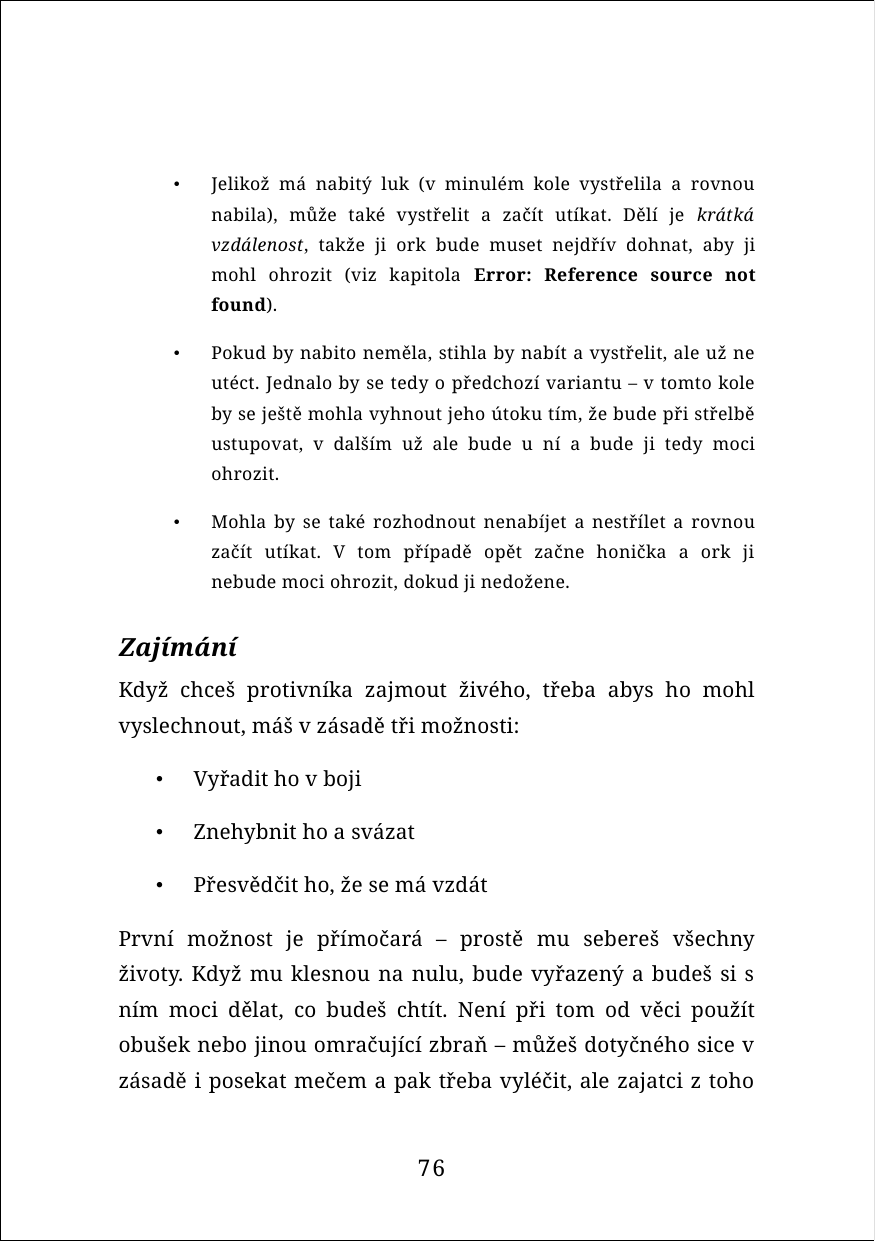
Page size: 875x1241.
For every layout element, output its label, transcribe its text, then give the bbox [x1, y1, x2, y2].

text První možnost je přímočará – prostě mu sebereš všechny životy. Když mu klesnou na nulu, bude vyřazený a budeš si s ním moci dělat, co budeš chtít. Není při tom od věci použít obušek nebo jinou omračující zbraň – můžeš dotyčného sice v zásadě i posekat mečem a pak třeba vyléčit, ale zajatci z toho [118, 924, 756, 1094]
list Vyřadit ho v boji [156, 764, 756, 792]
list Mohla by se také rozhodnout nenabíjet a nestřílet a rovnou začít utíkat. V tom případě opět začne honička a ork ji nebude moci ohrozit, dokud ji nedožene. [173, 509, 756, 594]
list Jelikož má nabitý luk (v minulém kole vystřelila a rovnou nabila), může také vystřelit a začít utíkat. Dělí je krátká vzdálenost, takže ji ork bude muset nejdřív dohnat, aby ji mohl ohrozit (viz kapitola Error: Reference source not found). [173, 172, 756, 317]
list Znehybnit ho a svázat [156, 817, 756, 846]
subtitle Zajímání [118, 629, 756, 663]
list Pokud by nabito neměla, stihla by nabít a vystřelit, ale už ne utéct. Jednalo by se tedy o předchozí variantu – v tomto kole by se ještě mohla vyhnout jeho útoku tím, že bude při střelbě ustupovat, v dalším už ale bude u ní a bude ji tedy moci ohrozit. [173, 341, 756, 486]
list Přesvědčit ho, že se má vzdát [156, 870, 756, 899]
text Když chceš protivníka zajmout živého, třeba abys ho mohl vyslechnout, máš v zásadě tři možnosti: [118, 675, 756, 739]
